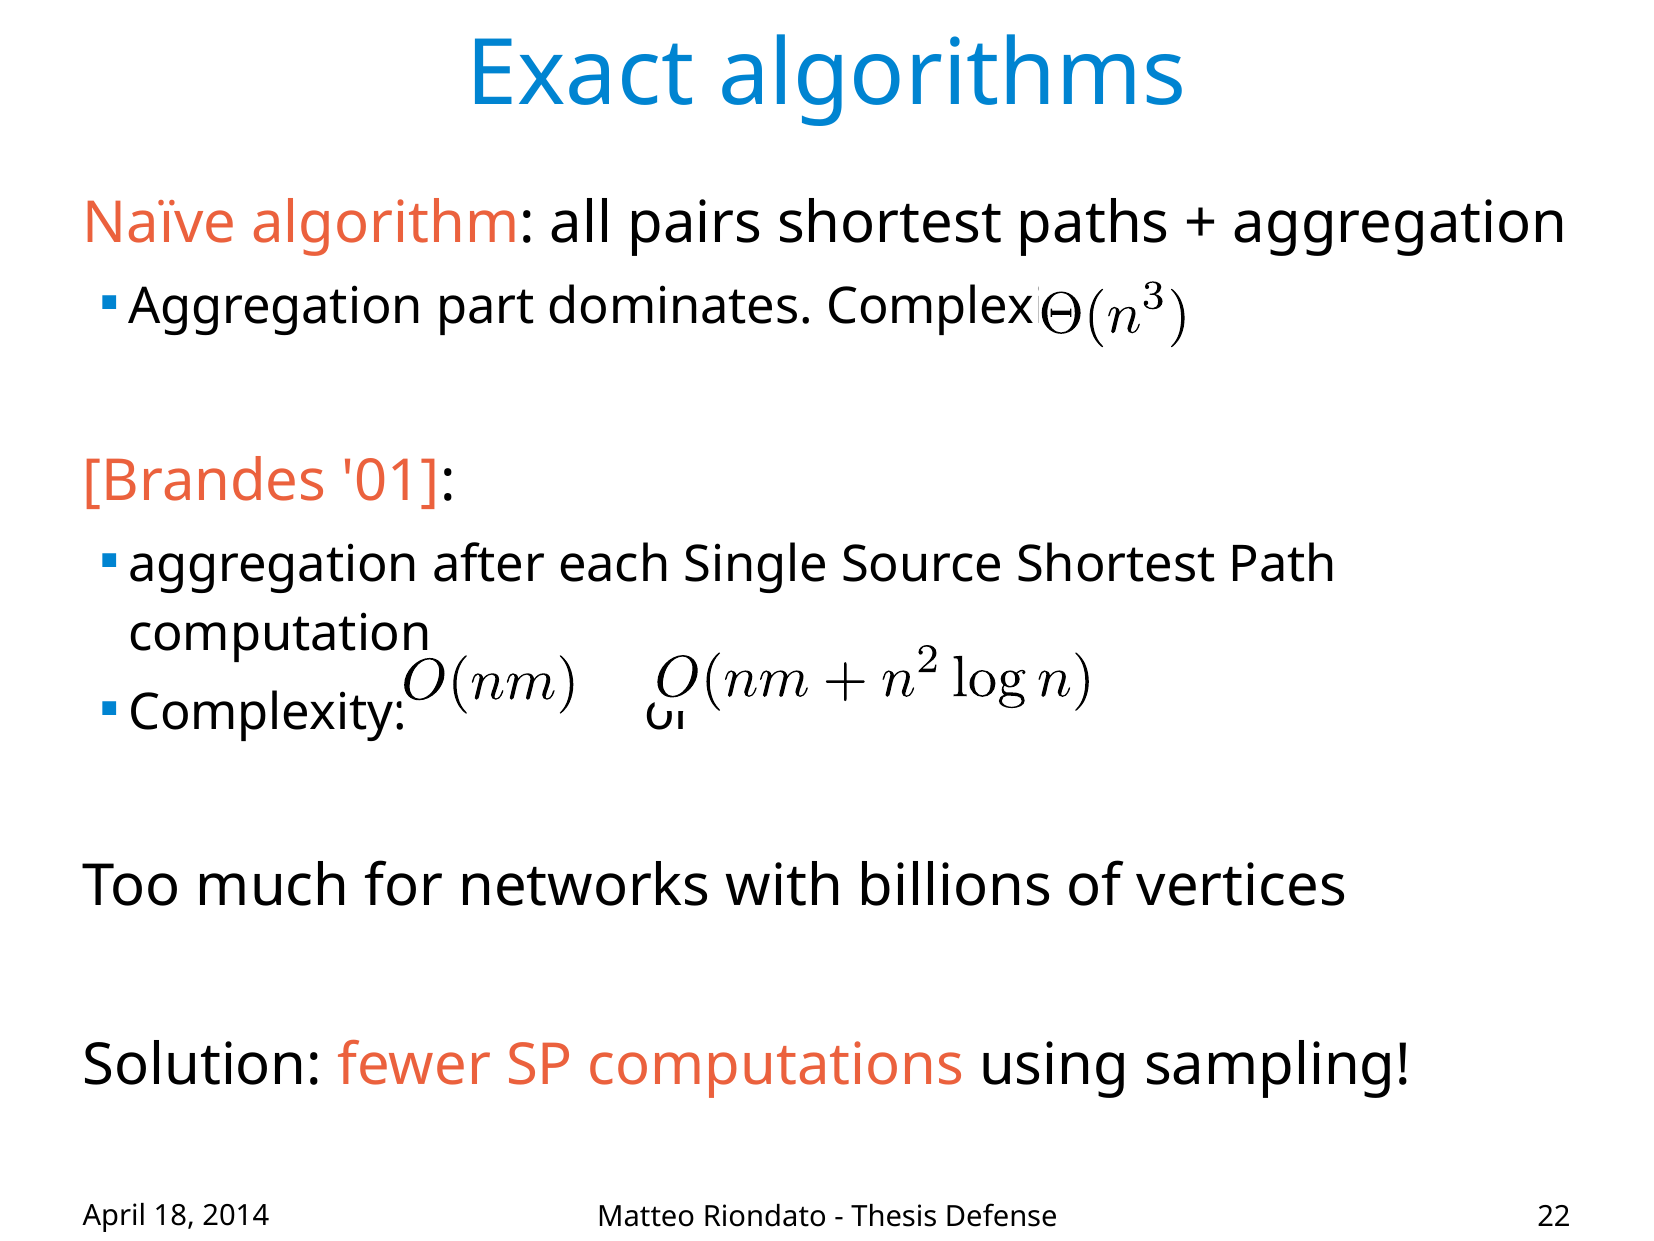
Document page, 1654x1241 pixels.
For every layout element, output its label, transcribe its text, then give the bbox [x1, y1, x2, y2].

text_box [401, 655, 580, 714]
title Exact algorithms [82, 0, 1571, 139]
text_box [654, 645, 1095, 711]
text_box [1038, 281, 1191, 348]
list Naïve algorithm: all pairs shortest paths + aggregation Aggregation part dominates. Complexity: [Brandes '01]: aggregation after each Single Source Shortest Path computation Complexity: or Too much for networks with billions of vertices Solution: fewer SP computations using sampling! [82, 180, 1571, 1186]
